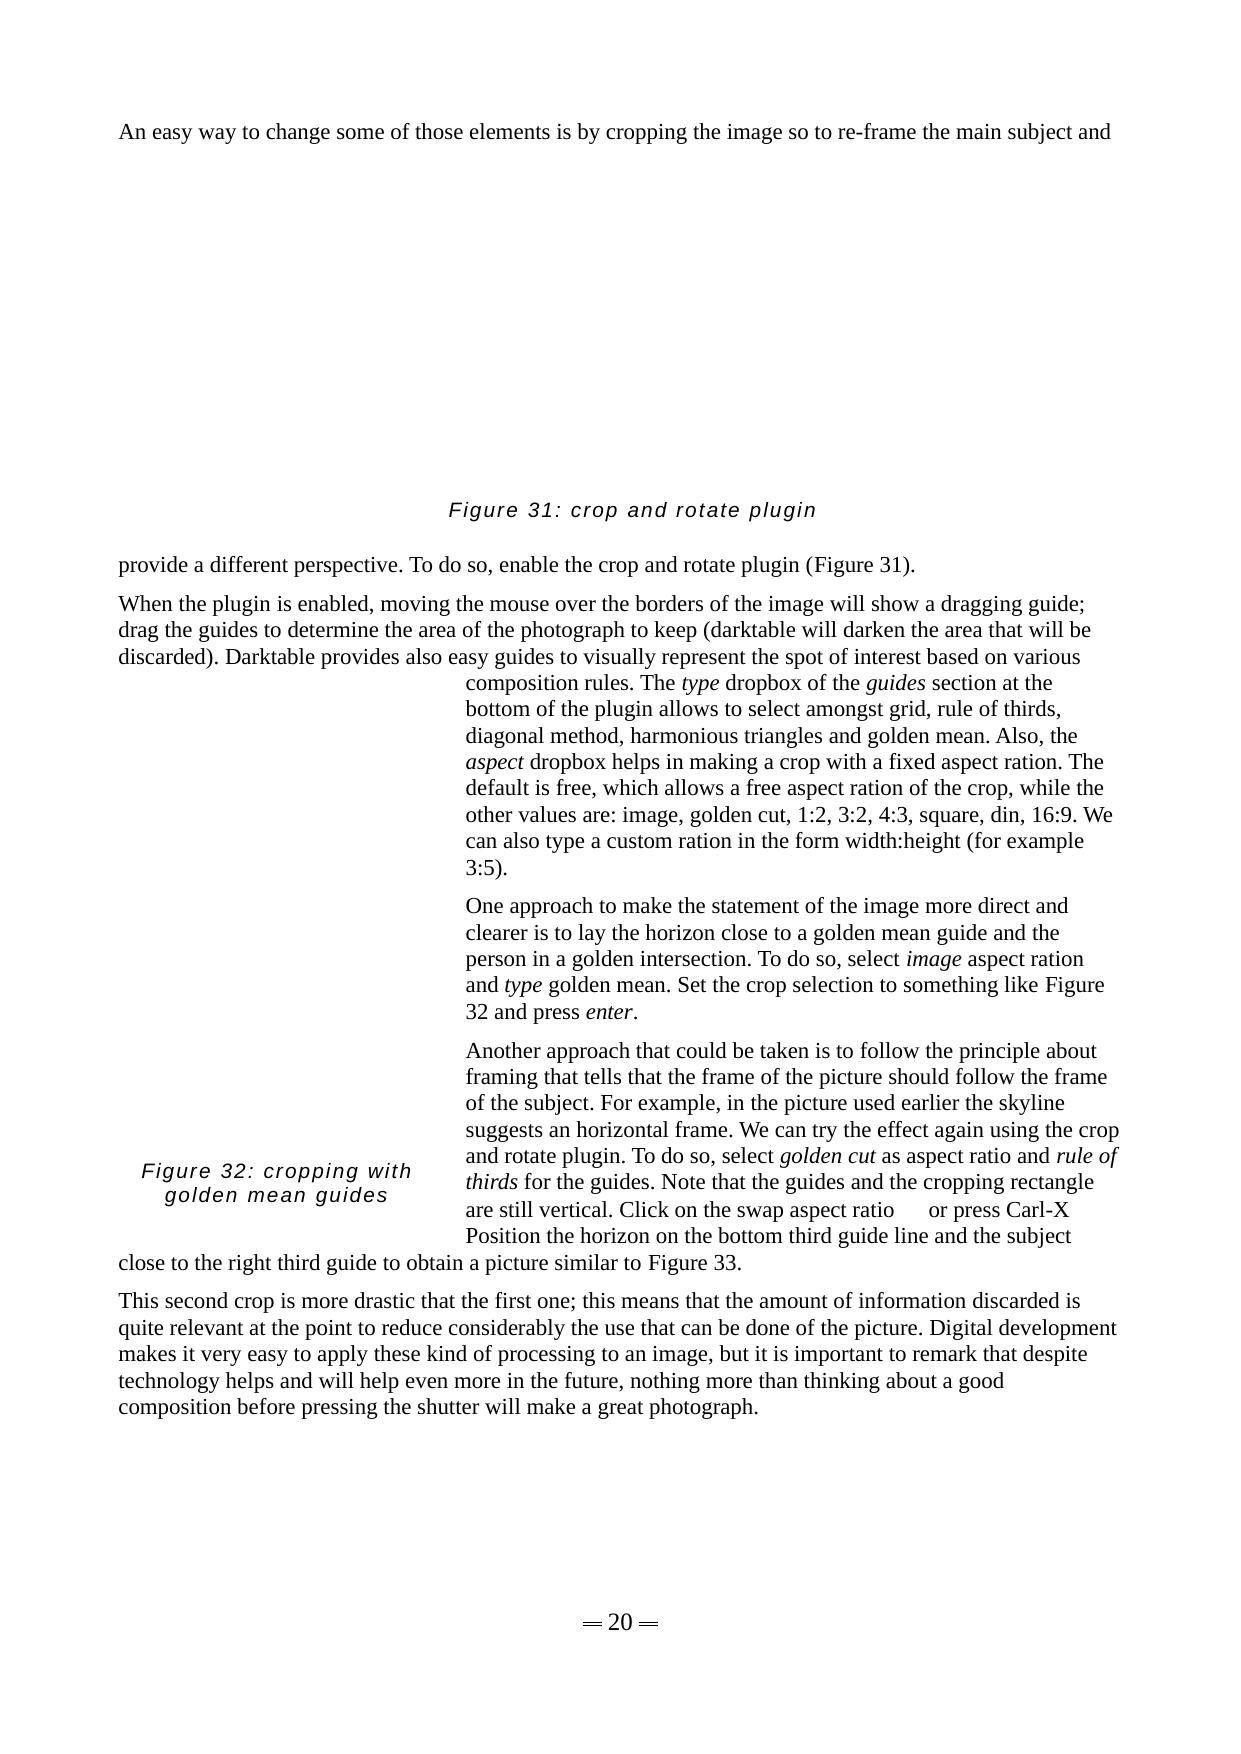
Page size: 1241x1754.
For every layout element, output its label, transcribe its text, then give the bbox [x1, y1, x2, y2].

text Figure 32: cropping with golden mean guides [118, 702, 436, 1206]
text An easy way to change some of those elements is by cropping the image so to re-frame the main subject and provide a different perspective. To do so, enable the crop and rotate plugin (Figure 31). [118, 118, 1122, 577]
text One approach to make the statement of the image more direct and clearer is to lay the horizon close to a golden mean guide and the person in a golden intersection. To do so, select image aspect ration and type golden mean. Set the crop selection to something like Figure 32 and press enter. [436, 892, 1122, 1024]
text Another approach that could be taken is to follow the principle about framing that tells that the frame of the picture should follow the frame of the subject. For example, in the picture used earlier the skyline suggests an horizontal frame. We can try the effect again using the crop and rotate plugin. To do so, select golden cut as aspect ratio and rule of thirds for the guides. Note that the guides and the cropping rectangle are still vertical. Click on the swap aspect ratio or press Carl-X Position the horizon on the bottom third guide line and the subject close to the right third guide to obtain a picture similar to Figure 33. [118, 1037, 1122, 1275]
text When the plugin is enabled, moving the mouse over the borders of the image will show a dragging guide; drag the guides to determine the area of the photograph to keep (darktable will darken the area that will be discarded). Darktable provides also easy guides to visually represent the spot of interest based on various composition rules. The type dropbox of the guides section at the bottom of the plugin allows to select amongst grid, rule of thirds, diagonal method, harmonious triangles and golden mean. Also, the aspect dropbox helps in making a crop with a fixed aspect ration. The default is free, which allows a free aspect ration of the crop, while the other values are: image, golden cut, 1:2, 3:2, 4:3, square, din, 16:9. We can also type a custom ration in the form width:height (for example 3:5). [118, 590, 1122, 880]
text Figure 31: crop and rotate plugin [358, 178, 908, 522]
text This second crop is more drastic that the first one; this means that the amount of information discarded is quite relevant at the point to reduce considerably the use that can be done of the picture. Digital development makes it very easy to apply these kind of processing to an image, but it is important to remark that despite technology helps and will help even more in the future, nothing more than thinking about a good composition before pressing the shutter will make a great photograph. [118, 1288, 1122, 1419]
